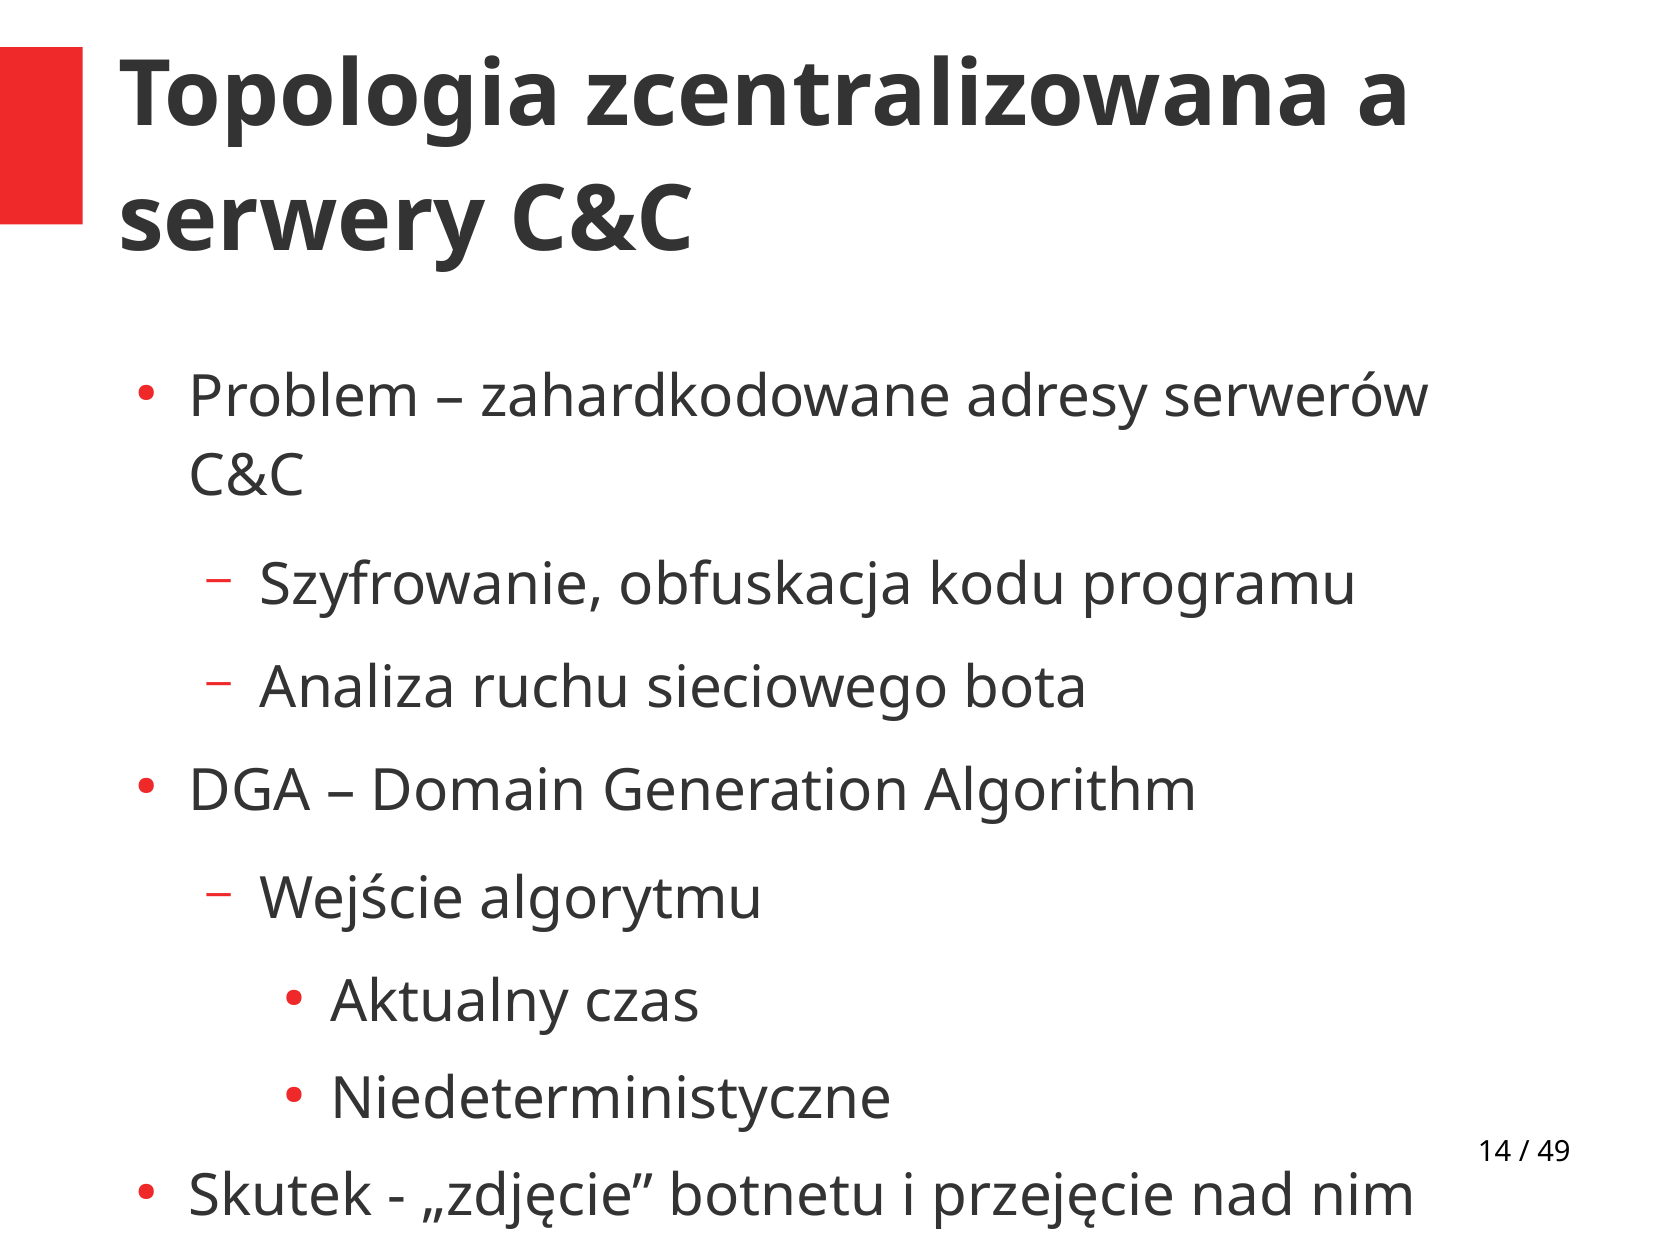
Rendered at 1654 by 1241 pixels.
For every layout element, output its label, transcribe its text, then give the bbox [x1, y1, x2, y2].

list Problem – zahardkodowane adresy serwerów C&C Szyfrowanie, obfuskacja kodu programu Analiza ruchu sieciowego bota DGA – Domain Generation Algorithm Wejście algorytmu Aktualny czas Niedeterministyczne Skutek - „zdjęcie” botnetu i przejęcie nad nim kontroli [118, 354, 1536, 1074]
title Topologia zcentralizowana a serwery C&C [118, 45, 1571, 260]
